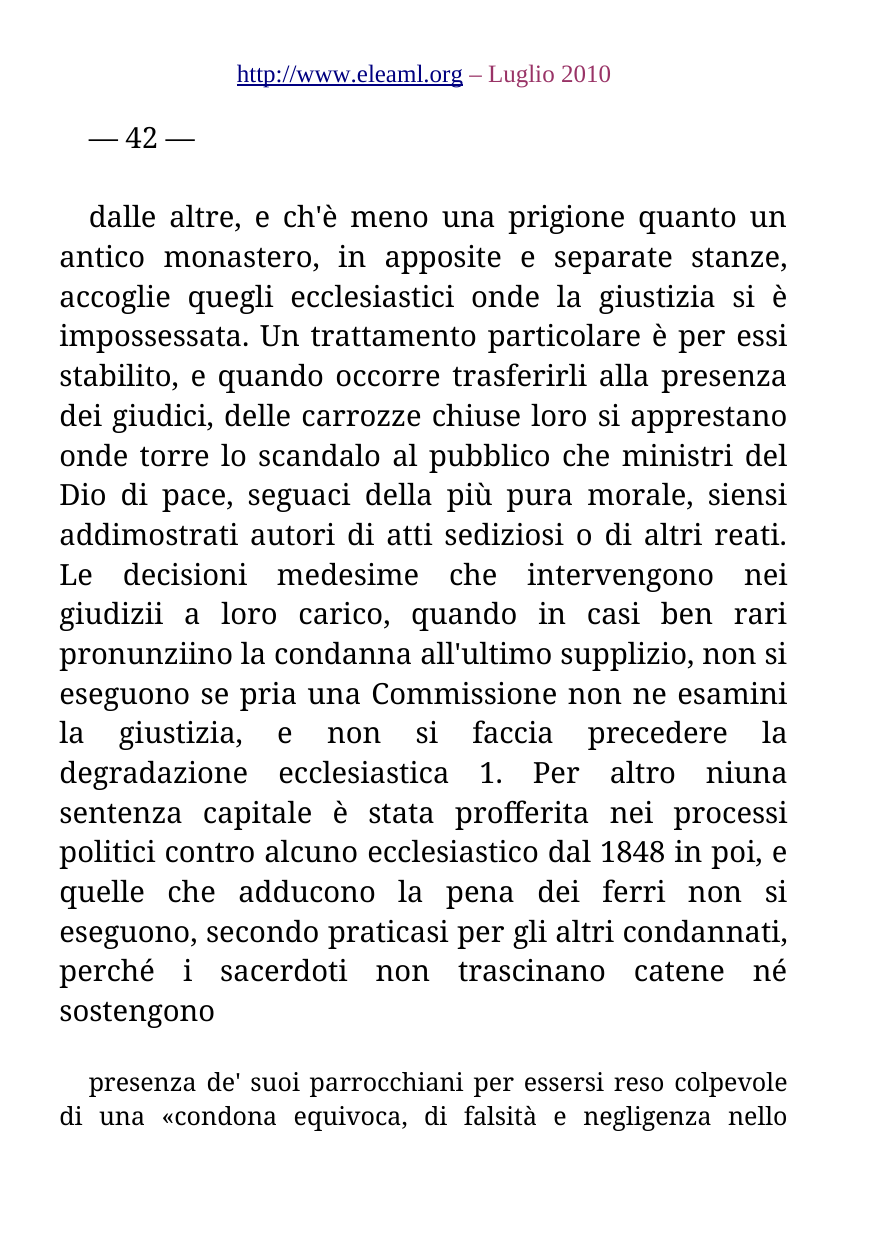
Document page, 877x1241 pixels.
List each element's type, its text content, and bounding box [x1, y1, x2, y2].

text dalle altre, e ch'è meno una prigione quanto un antico monastero, in apposite e separate stanze, accoglie quegli ecclesiastici onde la giustizia si è impossessata. Un trattamento particolare è per essi stabilito, e quando occorre trasferirli alla presenza dei giudici, delle carrozze chiuse loro si apprestano onde torre lo scandalo al pubblico che ministri del Dio di pace, seguaci della più pura morale, siensi addimostrati autori di atti sediziosi o di altri reati. Le decisioni medesime che intervengono nei giudizii a loro carico, quando in casi ben rari pronunziino la condanna all'ultimo supplizio, non si eseguono se pria una Commissione non ne esamini la giustizia, e non si faccia precedere la degradazione ecclesiastica 1. Per altro niuna sentenza capitale è stata profferita nei processi politici contro alcuno ecclesiastico dal 1848 in poi, e quelle che adducono la pena dei ferri non si eseguono, secondo praticasi per gli altri condannati, perché i sacerdoti non trascinano catene né sostengono [59, 197, 788, 1030]
text presenza de' suoi parrocchiani per essersi reso colpevole di una «condona equivoca, di falsità e negligenza nello [59, 1064, 788, 1132]
text — 42 — [59, 117, 788, 157]
